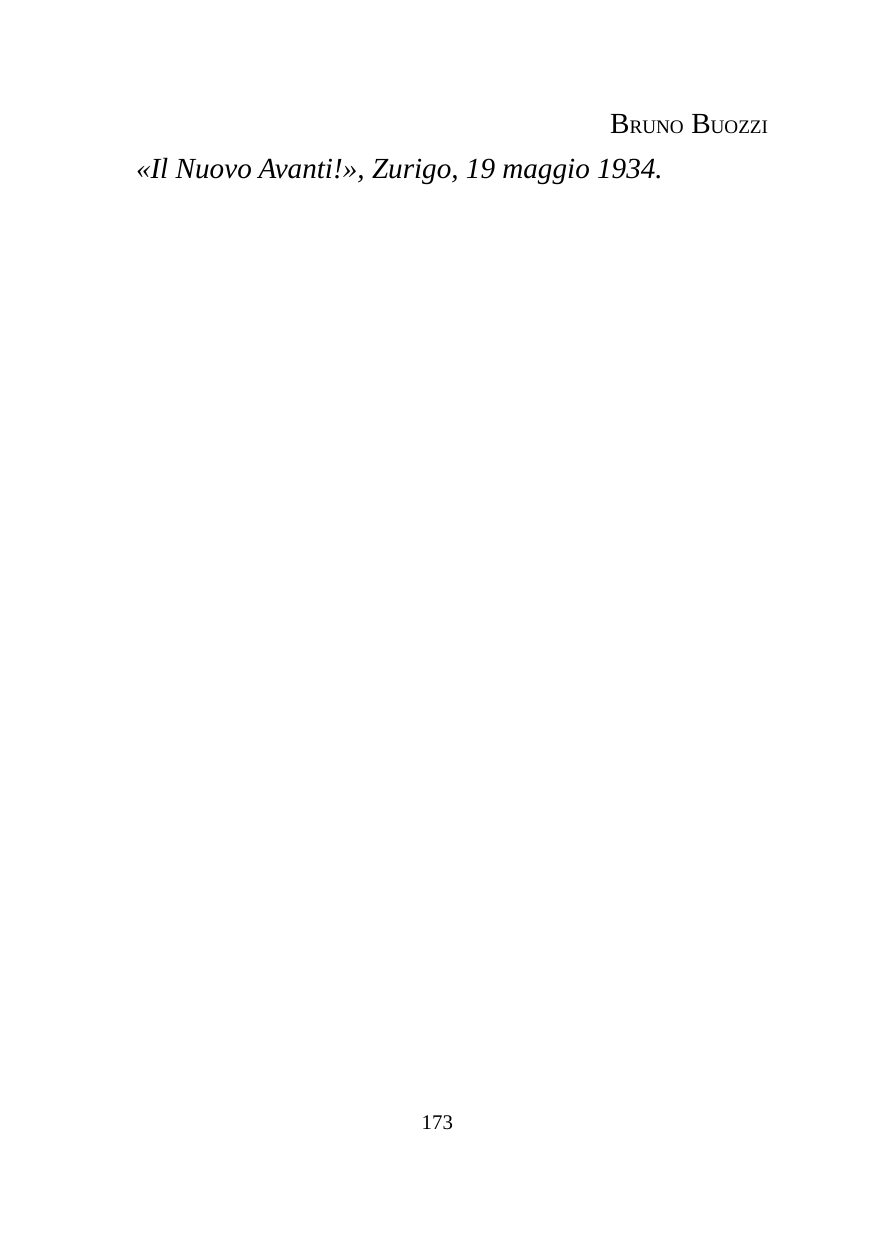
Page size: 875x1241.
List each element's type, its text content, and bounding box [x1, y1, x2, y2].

text «Il Nuovo Avanti!», Zurigo, 19 maggio 1934. [106, 152, 768, 185]
text Bruno Buozzi [106, 106, 768, 140]
